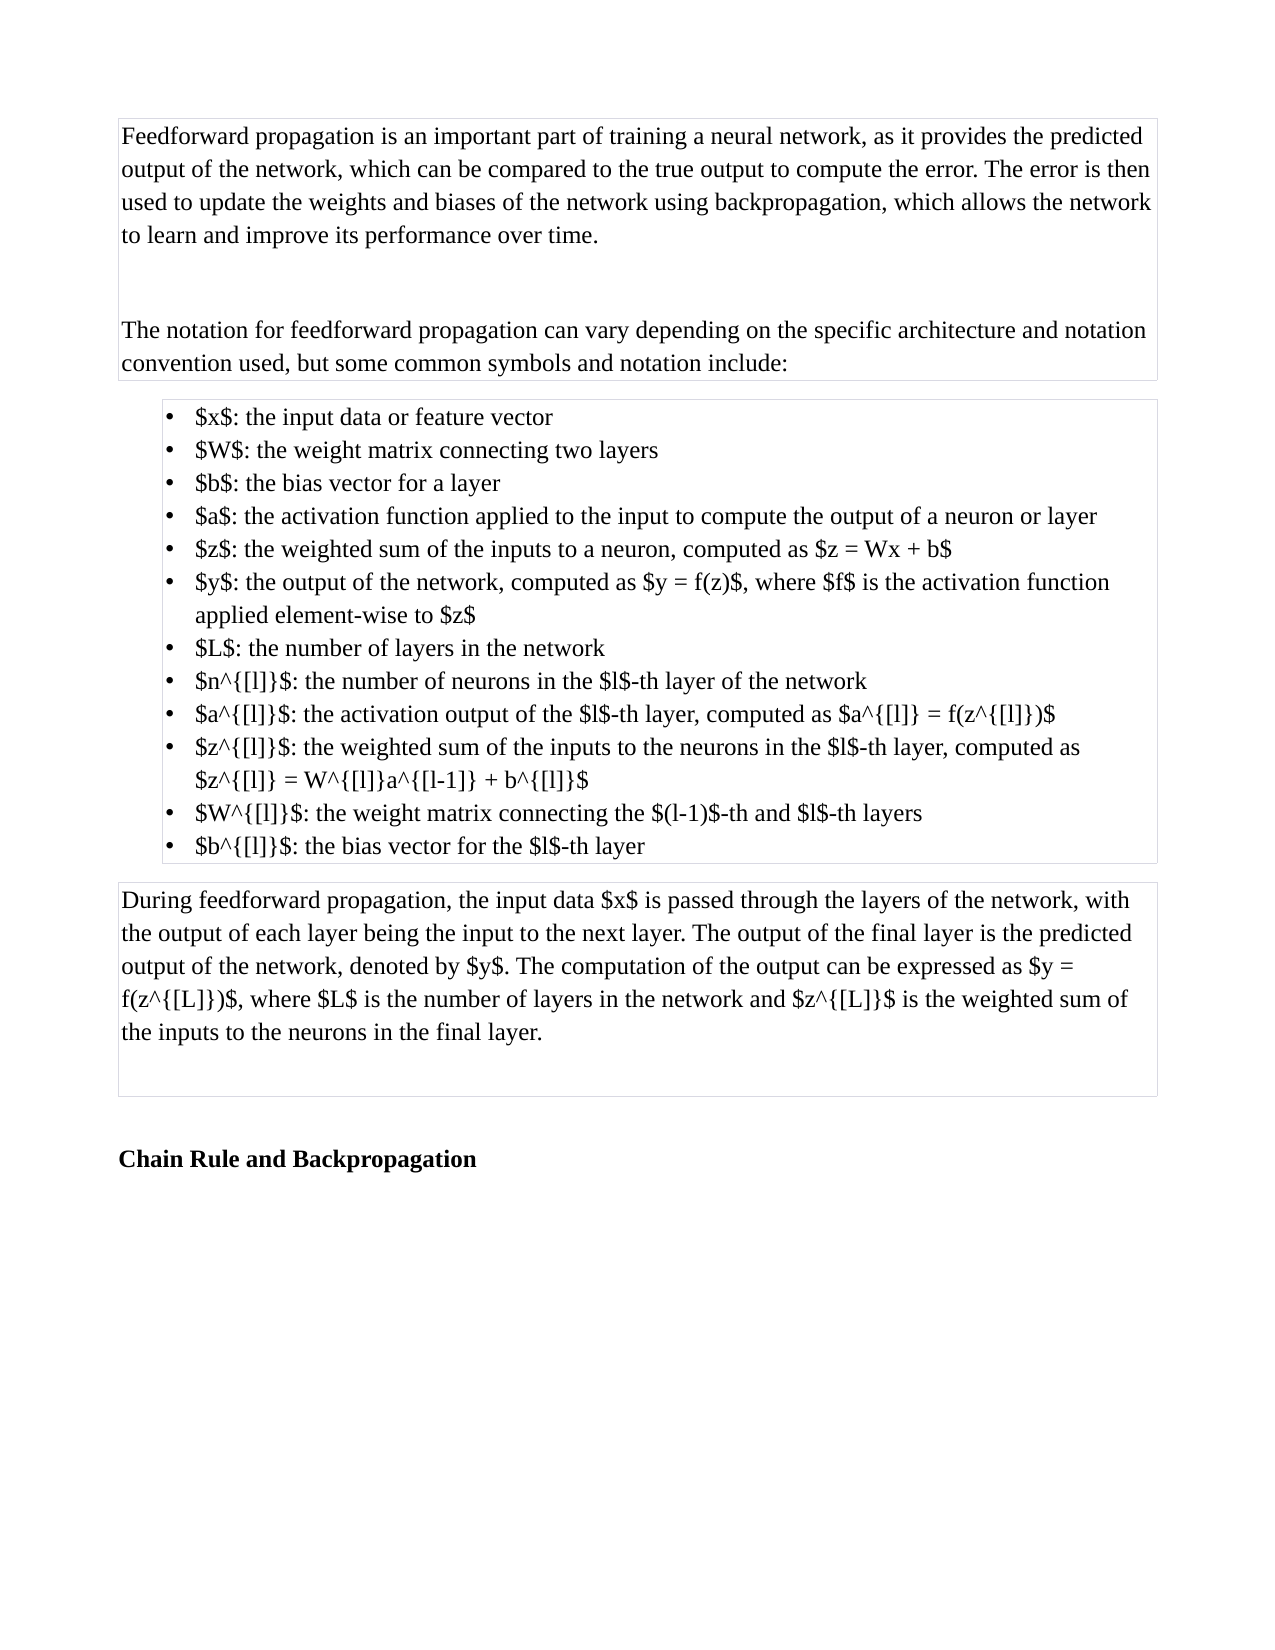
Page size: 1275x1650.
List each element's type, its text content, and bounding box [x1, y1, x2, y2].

list $W^{[l]}$: the weight matrix connecting the $(l-1)$-th and $l$-th layers [163, 795, 1157, 827]
list $n^{[l]}$: the number of neurons in the $l$-th layer of the network [163, 663, 1157, 695]
text During feedforward propagation, the input data $x$ is passed through the layers of the network, with the output of each layer being the input to the next layer. The output of the final layer is the predicted output of the network, denoted by $y$. The computation of the output can be expressed as $y = f(z^{[L]})$, where $L$ is the number of layers in the network and $z^{[L]}$ is the weighted sum of the inputs to the neurons in the final layer. [119, 883, 1157, 1046]
list $L$: the number of layers in the network [163, 630, 1157, 662]
list $a^{[l]}$: the activation output of the $l$-th layer, computed as $a^{[l]} = f(z^{[l]})$ [163, 696, 1157, 728]
list $W$: the weight matrix connecting two layers [163, 432, 1157, 464]
list $b$: the bias vector for a layer [163, 465, 1157, 497]
text The notation for feedforward propagation can vary depending on the specific architecture and notation convention used, but some common symbols and notation include: [119, 312, 1157, 380]
list $x$: the input data or feature vector [163, 400, 1157, 431]
list $z$: the weighted sum of the inputs to a neuron, computed as $z = Wx + b$ [163, 531, 1157, 563]
text Feedforward propagation is an important part of training a neural network, as it provides the predicted output of the network, which can be compared to the true output to compute the error. The error is then used to update the weights and biases of the network using backpropagation, which allows the network to learn and improve its performance over time. [119, 119, 1157, 249]
text Chain Rule and Backpropagation [118, 1144, 1157, 1173]
list $y$: the output of the network, computed as $y = f(z)$, where $f$ is the activation function applied element-wise to $z$ [163, 564, 1157, 629]
list $b^{[l]}$: the bias vector for the $l$-th layer [163, 828, 1157, 863]
list $a$: the activation function applied to the input to compute the output of a neuron or layer [163, 498, 1157, 530]
list $z^{[l]}$: the weighted sum of the inputs to the neurons in the $l$-th layer, computed as $z^{[l]} = W^{[l]}a^{[l-1]} + b^{[l]}$ [163, 729, 1157, 794]
